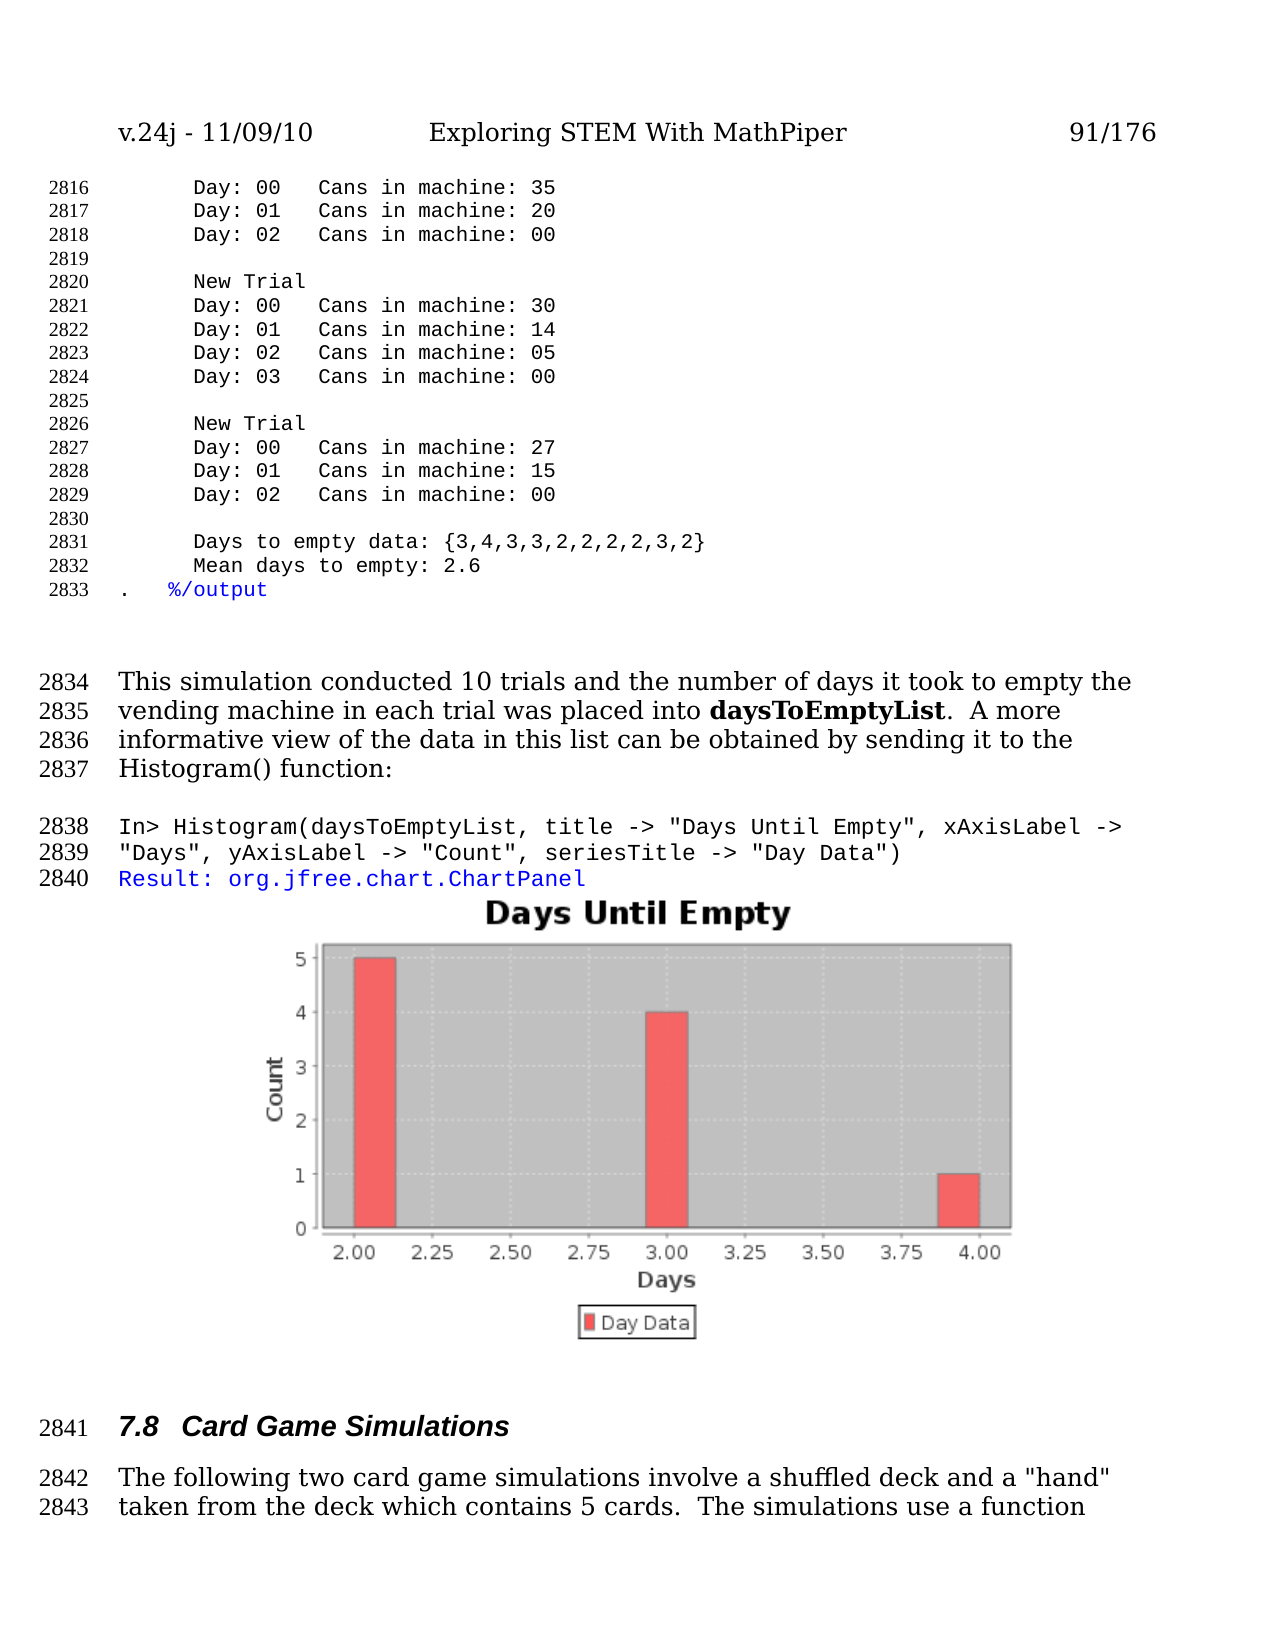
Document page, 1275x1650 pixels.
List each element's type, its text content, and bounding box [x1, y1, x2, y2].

text Day: 02 Cans in machine: 05 [118, 342, 1157, 366]
text Day: 02 Cans in machine: 00 [118, 484, 1157, 508]
text Day: 01 Cans in machine: 15 [118, 461, 1157, 484]
text In> Histogram(daysToEmptyList, title -> "Days Until Empty", xAxisLabel -> "Days", yAxisLabel -> "Count", seriesTitle -> "Day Data") [118, 816, 1157, 867]
picture [245, 893, 1030, 1341]
text This simulation conducted 10 trials and the number of days it took to empty the vending machine in each trial was placed into daysToEmptyList. A more informative view of the data in this list can be obtained by sending it to the Histogram() function: [118, 667, 1157, 784]
text . %/output [118, 579, 1157, 602]
text New Trial [118, 271, 1157, 295]
text Days to empty data: {3,4,3,3,2,2,2,2,3,2} [118, 531, 1157, 555]
text Day: 00 Cans in machine: 27 [118, 437, 1157, 461]
text Day: 00 Cans in machine: 35 [118, 177, 1157, 200]
text Day: 03 Cans in machine: 00 [118, 366, 1157, 389]
text Day: 02 Cans in machine: 00 [118, 224, 1157, 248]
text Mean days to empty: 2.6 [118, 555, 1157, 579]
text New Trial [118, 413, 1157, 437]
subtitle Card Game Simulations [118, 1408, 1157, 1442]
text Result: org.jfree.chart.ChartPanel [118, 867, 1157, 893]
text Day: 01 Cans in machine: 20 [118, 200, 1157, 224]
text The following two card game simulations involve a shuffled deck and a "hand" taken from the deck which contains 5 cards. The simulations use a function [118, 1463, 1157, 1521]
text Day: 01 Cans in machine: 14 [118, 319, 1157, 342]
text Day: 00 Cans in machine: 30 [118, 295, 1157, 319]
